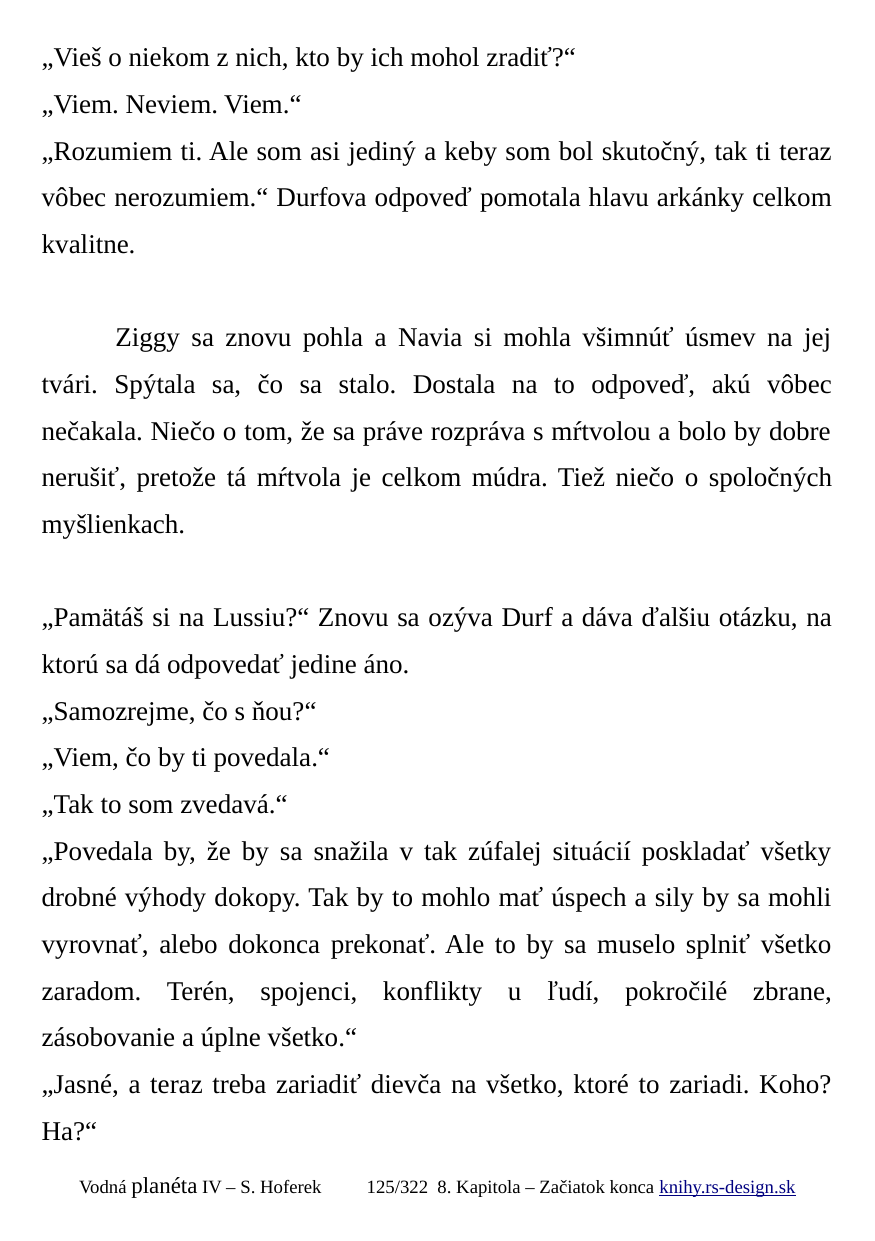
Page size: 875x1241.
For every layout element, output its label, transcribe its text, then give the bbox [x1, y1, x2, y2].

text „Rozumiem ti. Ale som asi jediný a keby som bol skutočný, tak ti teraz vôbec nerozumiem.“ Durfova odpoveď pomotala hlavu arkánky celkom kvalitne. [41, 135, 833, 259]
text „Vieš o niekom z nich, kto by ich mohol zradiť?“ [41, 41, 833, 72]
text Ziggy sa znovu pohla a Navia si mohla všimnúť úsmev na jej tvári. Spýtala sa, čo sa stalo. Dostala na to odpoveď, akú vôbec nečakala. Niečo o tom, že sa práve rozpráva s mŕtvolou a bolo by dobre nerušiť, pretože tá mŕtvola je celkom múdra. Tiež niečo o spoločných myšlienkach. [41, 321, 833, 539]
text „Jasné, a teraz treba zariadiť dievča na všetko, ktoré to zariadi. Koho? Ha?“ [41, 1068, 833, 1146]
text „Tak to som zvedavá.“ [41, 788, 833, 819]
text „Viem. Neviem. Viem.“ [41, 88, 833, 119]
text „Pamätáš si na Lussiu?“ Znovu sa ozýva Durf a dáva ďalšiu otázku, na ktorú sa dá odpovedať jedine áno. [41, 601, 833, 679]
text „Viem, čo by ti povedala.“ [41, 741, 833, 772]
text „Povedala by, že by sa snažila v tak zúfalej situácií poskladať všetky drobné výhody dokopy. Tak by to mohlo mať úspech a sily by sa mohli vyrovnať, alebo dokonca prekonať. Ale to by sa muselo splniť všetko zaradom. Terén, spojenci, konflikty u ľudí, pokročilé zbrane, zásobovanie a úplne všetko.“ [41, 835, 833, 1052]
text „Samozrejme, čo s ňou?“ [41, 695, 833, 726]
